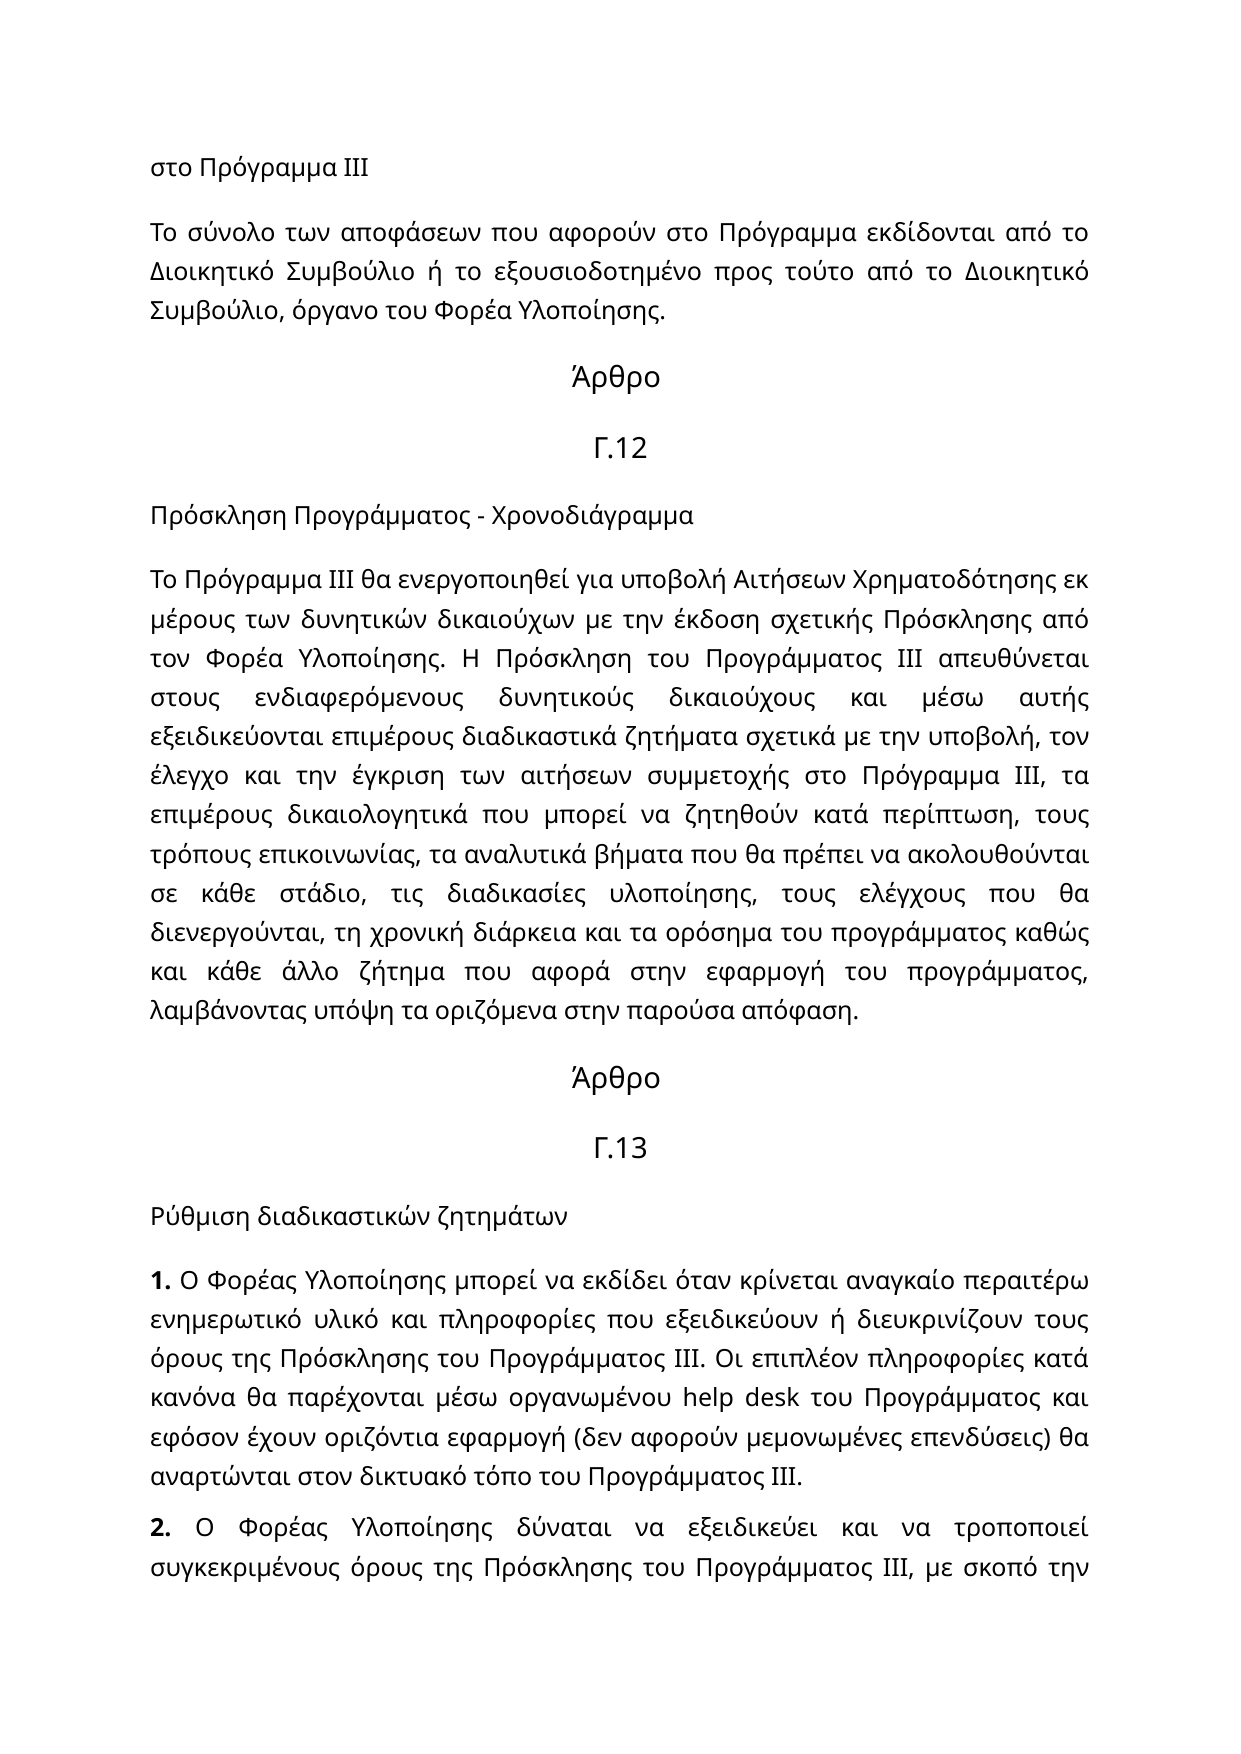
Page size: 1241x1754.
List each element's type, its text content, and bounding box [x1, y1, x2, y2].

text Το σύνολο των αποφάσεων που αφορούν στο Πρόγραμμα εκδίδονται από το Διοικητικό Συμβούλιο ή το εξουσιοδοτημένο προς τούτο από το Διοικητικό Συμβούλιο, όργανο του Φορέα Υλοποίησης. [150, 214, 1090, 327]
text Πρόσκληση Προγράμματος - Χρονοδιάγραμμα [150, 498, 1090, 532]
text Ρύθμιση διαδικαστικών ζητημάτων [150, 1198, 1090, 1232]
subtitle Άρθρο [150, 1057, 1090, 1097]
subtitle Γ.12 [150, 427, 1090, 467]
subtitle Άρθρο [150, 357, 1090, 396]
subtitle Γ.13 [150, 1128, 1090, 1167]
text 1. Ο Φορέας Υλοποίησης μπορεί να εκδίδει όταν κρίνεται αναγκαίο περαιτέρω ενημερωτικό υλικό και πληροφορίες που εξειδικεύουν ή διευκρινίζουν τους όρους της Πρόσκλησης του Προγράμματος ΙΙI. Οι επιπλέον πληροφορίες κατά κανόνα θα παρέχονται μέσω οργανωμένου help desk του Προγράμματος και εφόσον έχουν οριζόντια εφαρμογή (δεν αφορούν μεμονωμένες επενδύσεις) θα αναρτώνται στον δικτυακό τόπο του Προγράμματος ΙΙI. [150, 1262, 1090, 1492]
text 2. Ο Φορέας Υλοποίησης δύναται να εξειδικεύει και να τροποποιεί συγκεκριμένους όρους της Πρόσκλησης του Προγράμματος ΙΙI, με σκοπό την [150, 1510, 1090, 1583]
text στο Πρόγραμμα ΙΙΙ [150, 150, 1090, 184]
text Το Πρόγραμμα ΙΙΙ θα ενεργοποιηθεί για υποβολή Αιτήσεων Χρηματοδότησης εκ μέρους των δυνητικών δικαιούχων με την έκδοση σχετικής Πρόσκλησης από τον Φορέα Υλοποίησης. Η Πρόσκληση του Προγράμματος ΙΙΙ απευθύνεται στους ενδιαφερόμενους δυνητικούς δικαιούχους και μέσω αυτής εξειδικεύονται επιμέρους διαδικαστικά ζητήματα σχετικά με την υποβολή, τον έλεγχο και την έγκριση των αιτήσεων συμμετοχής στο Πρόγραμμα ΙΙΙ, τα επιμέρους δικαιολογητικά που μπορεί να ζητηθούν κατά περίπτωση, τους τρόπους επικοινωνίας, τα αναλυτικά βήματα που θα πρέπει να ακολουθούνται σε κάθε στάδιο, τις διαδικασίες υλοποίησης, τους ελέγχους που θα διενεργούνται, τη χρονική διάρκεια και τα ορόσημα του προγράμματος καθώς και κάθε άλλο ζήτημα που αφορά στην εφαρμογή του προγράμματος, λαμβάνοντας υπόψη τα οριζόμενα στην παρούσα απόφαση. [150, 562, 1090, 1027]
